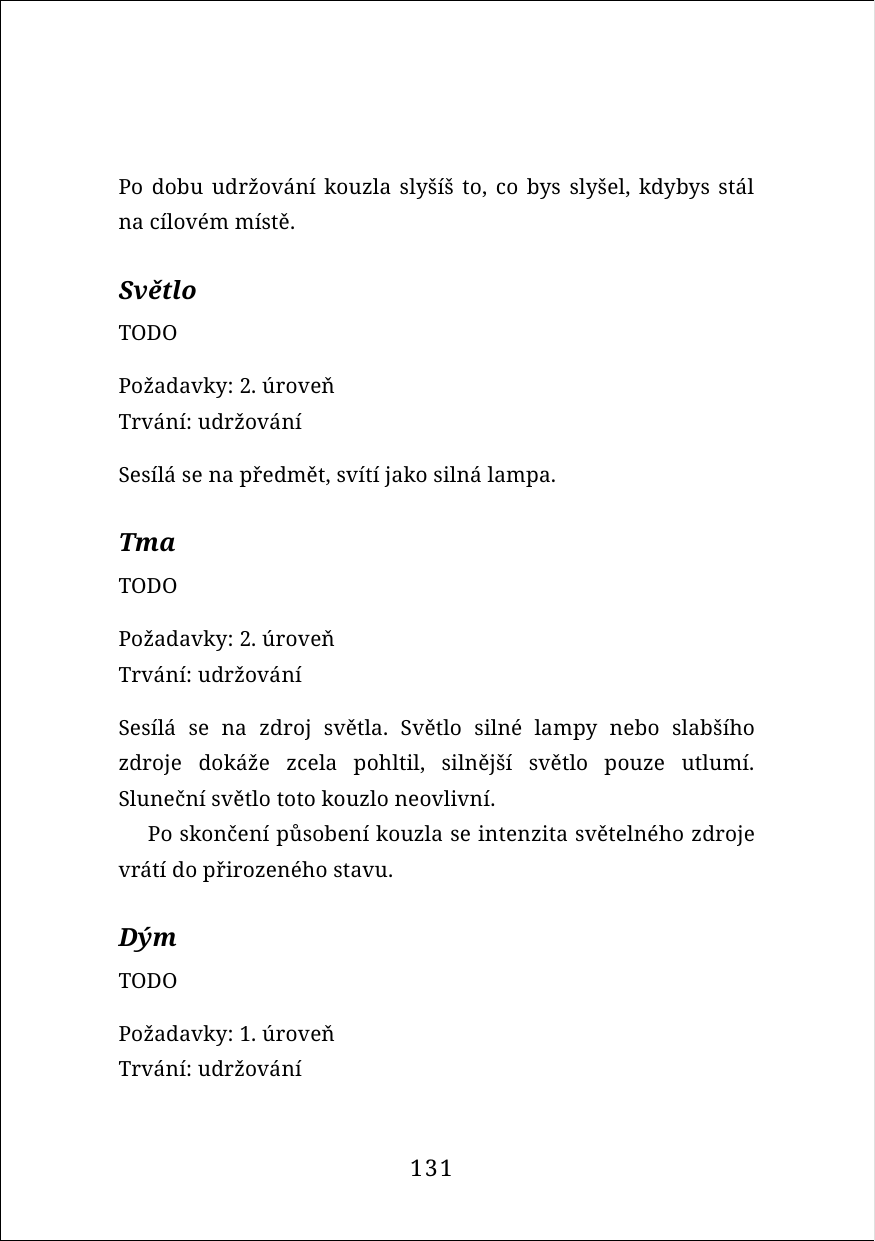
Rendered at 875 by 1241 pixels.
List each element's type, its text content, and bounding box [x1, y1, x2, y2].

text Po dobu udržování kouzla slyšíš to, co bys slyšel, kdybys stál na cílovém místě. [118, 172, 756, 236]
text Požadavky: 1. úroveň Trvání: udržování [118, 1019, 756, 1083]
text Požadavky: 2. úroveň Trvání: udržování [118, 371, 756, 435]
text Sesílá se na zdroj světla. Světlo silné lampy nebo slabšího zdroje dokáže zcela pohltil, silnější světlo pouze utlumí. Sluneční světlo toto kouzlo neovlivní. Po skončení působení kouzla se intenzita světelného zdroje vrátí do přirozeného stavu. [118, 713, 756, 883]
text TODO [118, 318, 756, 347]
text Požadavky: 2. úroveň Trvání: udržování [118, 624, 756, 688]
subtitle Tma [118, 525, 756, 559]
text TODO [118, 966, 756, 994]
text TODO [118, 571, 756, 599]
subtitle Dým [118, 920, 756, 954]
subtitle Světlo [118, 272, 756, 306]
text Sesílá se na předmět, svítí jako silná lampa. [118, 460, 756, 488]
